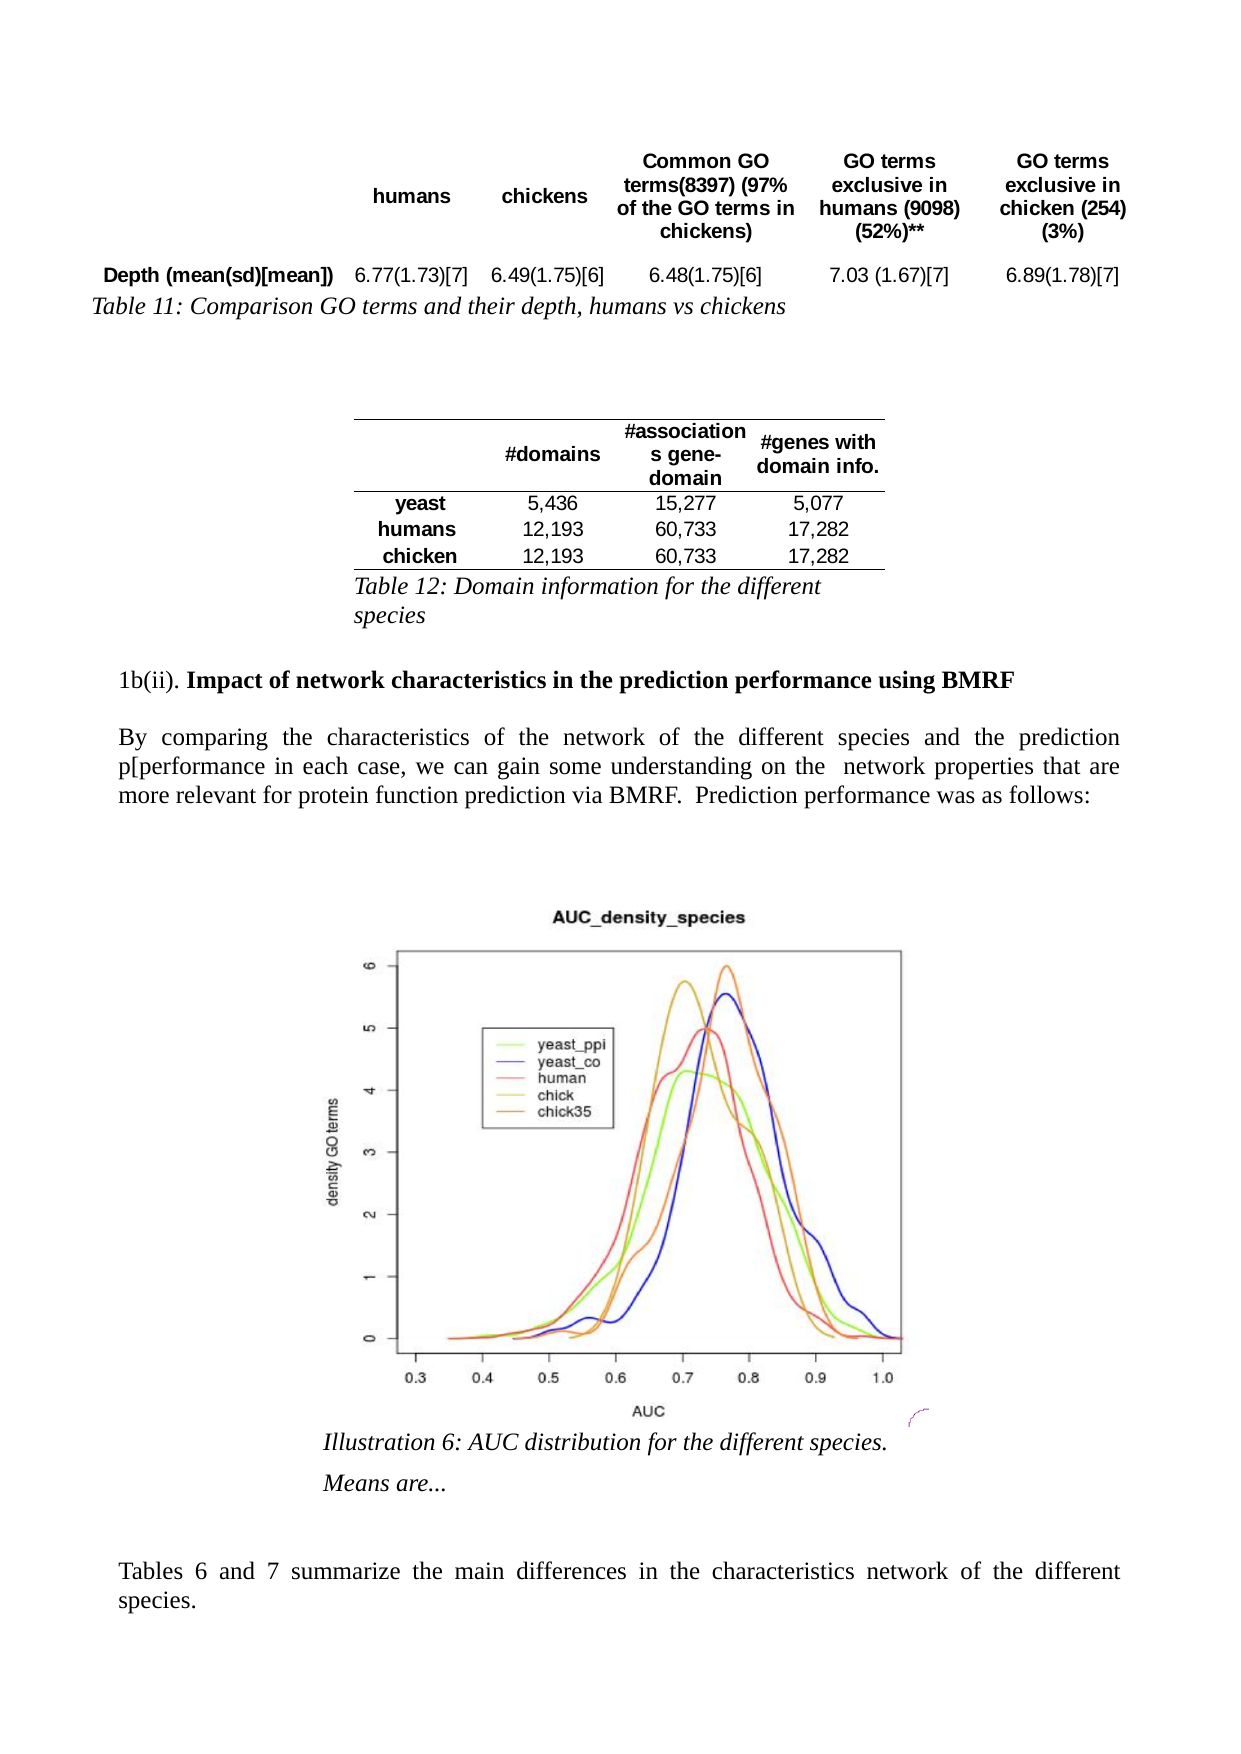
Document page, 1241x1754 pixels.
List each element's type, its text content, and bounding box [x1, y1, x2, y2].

text Table 11: Comparison GO terms and their depth, humans vs chickens [91, 131, 1149, 320]
text Illustration 6: AUC distribution for the different species. [323, 1427, 928, 1456]
picture [322, 885, 929, 1427]
text Tables 6 and 7 summarize the main differences in the characteristics network of the different species. [118, 1556, 1122, 1613]
text Means are... [323, 1468, 928, 1497]
text 1b(ii). Impact of network characteristics in the prediction performance using BMRF [118, 665, 1122, 693]
text Table 12: Domain information for the different species [353, 418, 887, 629]
text By comparing the characteristics of the network of the different species and the prediction p[performance in each case, we can gain some understanding on the network properties that are more relevant for protein function prediction via BMRF. Prediction performance was as follows: [118, 722, 1122, 808]
